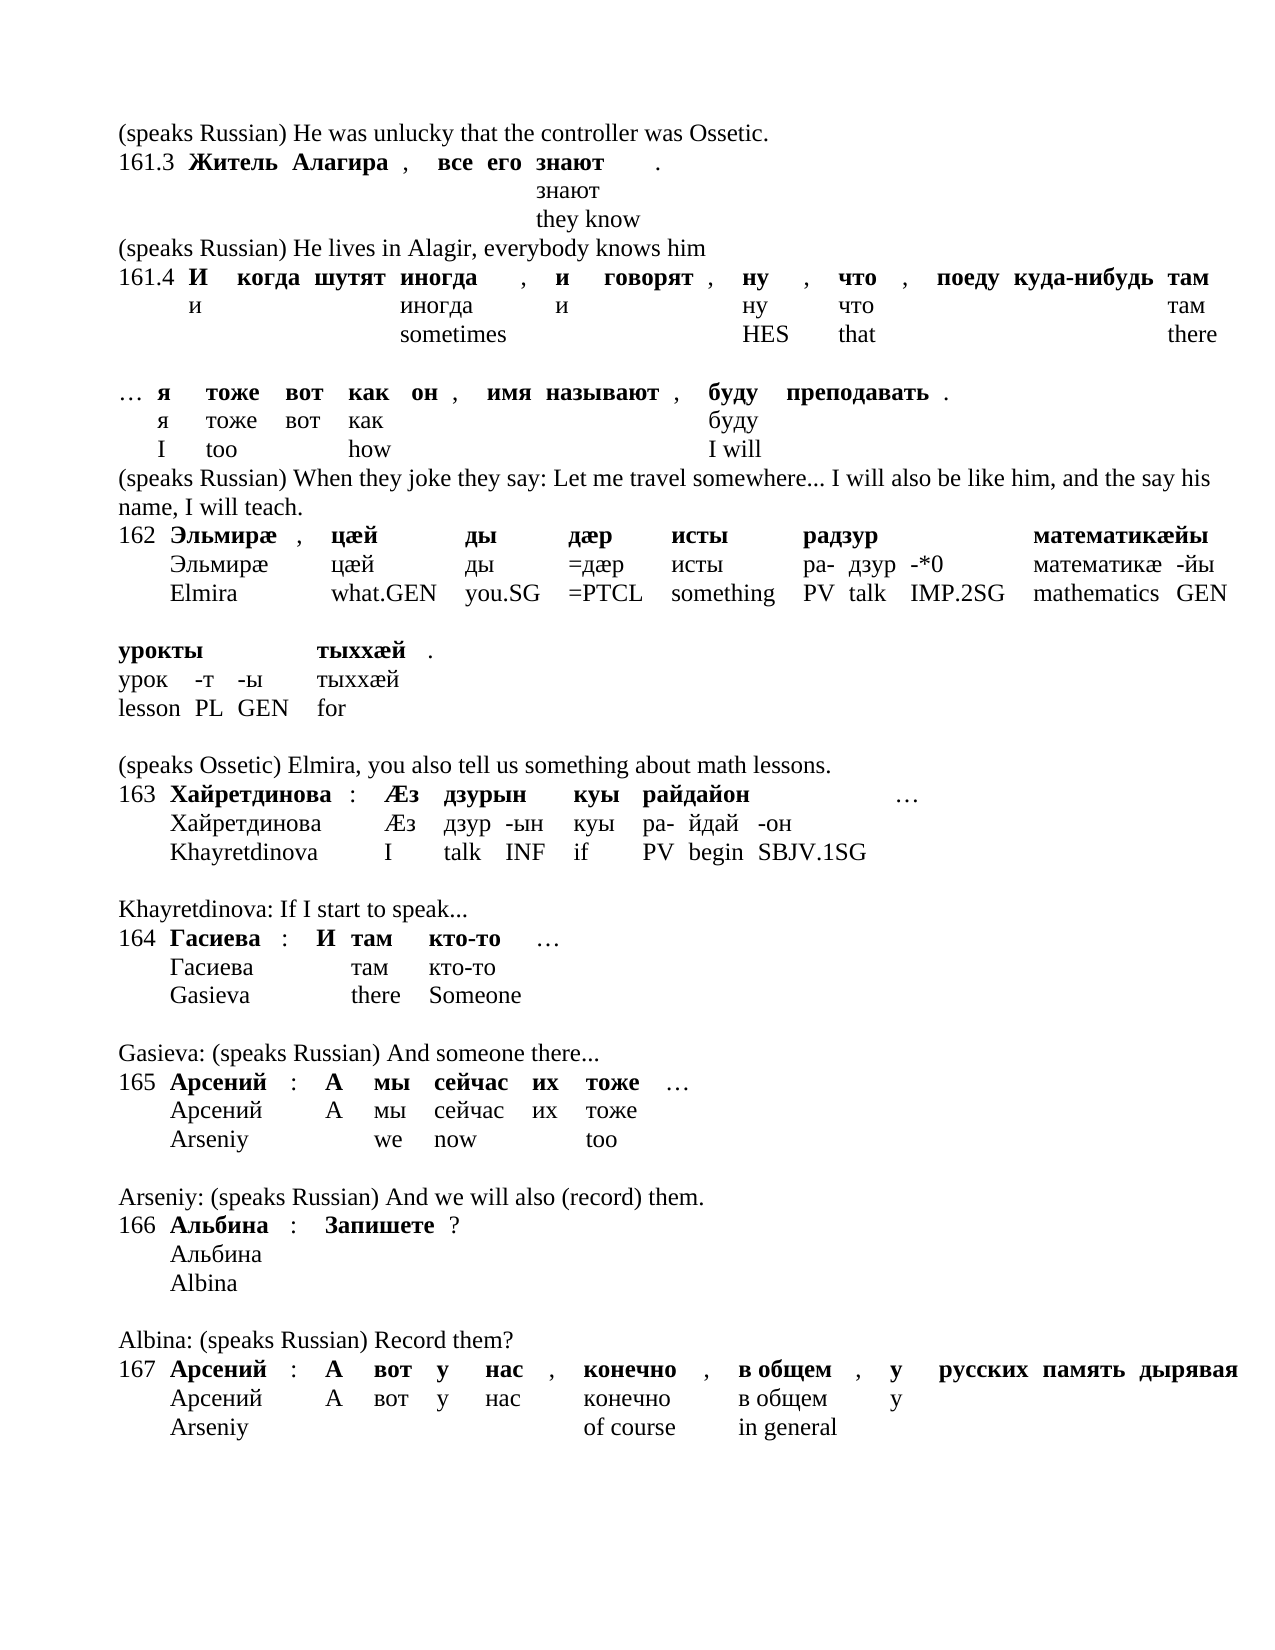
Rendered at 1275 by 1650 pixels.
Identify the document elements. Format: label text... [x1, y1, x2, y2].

text кто-то [428, 952, 496, 981]
text , [520, 262, 541, 291]
text ды [465, 521, 554, 549]
text , [402, 147, 423, 176]
text что [838, 291, 874, 319]
text Житель [188, 147, 278, 176]
text you.SG [465, 578, 541, 607]
text HES [742, 319, 789, 348]
text , [902, 262, 923, 291]
text мы [373, 1096, 406, 1124]
text там [351, 923, 415, 952]
text : [290, 1354, 311, 1383]
text -он [758, 808, 867, 837]
text Альбина [169, 1211, 276, 1239]
text ? [448, 1211, 469, 1239]
text too [206, 434, 271, 463]
text , [452, 377, 473, 406]
text Арсений [169, 1096, 262, 1124]
text математикæ [1033, 549, 1162, 578]
text Альбина [169, 1239, 262, 1268]
text преподавать [786, 377, 929, 406]
text вот [285, 406, 320, 434]
text дзур [444, 808, 491, 837]
text у [890, 1383, 911, 1412]
text Хайретдинова [169, 779, 335, 808]
text все [437, 147, 473, 176]
text PL [194, 693, 224, 722]
text : [290, 1067, 311, 1096]
text =PTCL [568, 578, 643, 607]
text как [348, 377, 397, 406]
text … [118, 377, 143, 406]
text тоже [586, 1096, 637, 1124]
text что [838, 262, 888, 291]
text now [434, 1124, 518, 1153]
text , [673, 377, 694, 406]
text , [296, 521, 317, 549]
text иногда [400, 262, 507, 291]
text там [351, 952, 401, 981]
text . [943, 377, 964, 406]
text Someone [428, 981, 522, 1009]
text they know [536, 204, 641, 233]
text 162 [118, 521, 156, 549]
text : [281, 923, 302, 952]
text в общем [738, 1383, 828, 1412]
text Gasieva [169, 981, 254, 1009]
text I will [708, 434, 772, 463]
text урок [118, 664, 181, 693]
text Elmira [169, 578, 268, 607]
text йдай [688, 808, 744, 837]
text сейчас [434, 1067, 518, 1096]
text их [532, 1096, 558, 1124]
text И [188, 262, 223, 291]
text там [1167, 262, 1231, 291]
text его [487, 147, 522, 176]
text if [573, 837, 615, 866]
text там [1167, 291, 1218, 319]
text говорят [604, 262, 693, 291]
text : [290, 1211, 311, 1239]
text GEN [1176, 578, 1227, 607]
text конечно [583, 1383, 676, 1412]
text that [838, 319, 888, 348]
text тоже [206, 406, 257, 434]
text математикæйы [1033, 521, 1241, 549]
text у [890, 1354, 925, 1383]
text и [188, 291, 209, 319]
text называют [546, 377, 659, 406]
text Arseniy [169, 1412, 262, 1441]
text вот [285, 377, 334, 406]
text тыххæй [317, 664, 399, 693]
text у [436, 1383, 457, 1412]
text of course [583, 1412, 676, 1441]
text Хайретдинова [169, 808, 322, 837]
text Эльмирæ [169, 521, 282, 549]
text куы [573, 779, 629, 808]
text -ын [505, 808, 546, 837]
text знают [536, 147, 641, 176]
text Æз [384, 808, 416, 837]
text INF [505, 837, 546, 866]
text Эльмирæ [169, 549, 268, 578]
text нас [485, 1383, 521, 1412]
text … [894, 779, 919, 808]
text Арсений [169, 1067, 276, 1096]
text русских [939, 1354, 1029, 1383]
text -ы [237, 664, 289, 693]
text ра- [642, 808, 674, 837]
text Albina: (speaks Russian) Record them? [118, 1326, 1249, 1354]
text we [373, 1124, 420, 1153]
text куда-нибудь [1013, 262, 1154, 291]
text конечно [583, 1354, 689, 1383]
text something [671, 578, 775, 607]
text Khayretdinova: If I start to speak... [118, 894, 1249, 923]
text SBJV.1SG [758, 837, 867, 866]
text -йы [1176, 549, 1227, 578]
text I [157, 434, 192, 463]
text и [555, 262, 590, 291]
text буду [708, 377, 772, 406]
text (speaks Russian) He lives in Alagir, everybody knows him [118, 233, 1249, 262]
text Albina [169, 1268, 262, 1297]
text сейчас [434, 1096, 504, 1124]
text 166 [118, 1211, 156, 1239]
text (speaks Russian) He was unlucky that the controller was Ossetic. [118, 118, 1249, 147]
text А [325, 1383, 346, 1412]
text Алагира [292, 147, 389, 176]
text А [325, 1096, 346, 1124]
text знают [536, 176, 600, 204]
text . [427, 636, 448, 664]
text радзур [803, 521, 1019, 549]
text тыххæй [317, 636, 413, 664]
text 165 [118, 1067, 156, 1096]
text ра- [803, 549, 835, 578]
text lesson [118, 693, 181, 722]
text исты [671, 521, 789, 549]
text куы [573, 808, 615, 837]
text в общем [738, 1354, 841, 1383]
text буду [708, 406, 758, 434]
text in general [738, 1412, 841, 1441]
text =дæр [568, 549, 643, 578]
text PV [642, 837, 674, 866]
text у [436, 1354, 471, 1383]
text я [157, 377, 192, 406]
text Khayretdinova [169, 837, 322, 866]
text begin [688, 837, 744, 866]
text ды [465, 549, 541, 578]
text и [555, 291, 576, 319]
text (speaks Ossetic) Elmira, you also tell us something about math lessons. [118, 751, 1249, 779]
text когда [237, 262, 300, 291]
text ну [742, 291, 768, 319]
text кто-то [428, 923, 522, 952]
text 167 [118, 1354, 156, 1383]
text for [317, 693, 399, 722]
text имя [487, 377, 532, 406]
text я [157, 406, 178, 434]
text Арсений [169, 1354, 276, 1383]
text цæй [331, 521, 451, 549]
text Arseniy: (speaks Russian) And we will also (record) them. [118, 1182, 1249, 1211]
text too [586, 1124, 651, 1153]
text there [1167, 319, 1218, 348]
text Запишете [324, 1211, 435, 1239]
text он [411, 377, 438, 406]
text … [665, 1067, 690, 1096]
text , [703, 1354, 724, 1383]
text -*0 [910, 549, 1006, 578]
text Æз [384, 779, 430, 808]
text дзур [849, 549, 896, 578]
text вот [373, 1354, 423, 1383]
text райдайон [642, 779, 881, 808]
text -т [194, 664, 224, 693]
text sometimes [400, 319, 507, 348]
text ну [742, 262, 789, 291]
text , [707, 262, 728, 291]
text mathematics [1033, 578, 1162, 607]
text мы [373, 1067, 420, 1096]
text дæр [568, 521, 657, 549]
text how [348, 434, 397, 463]
text . [654, 147, 676, 176]
text there [351, 981, 401, 1009]
text дзурын [444, 779, 559, 808]
text цæй [331, 549, 437, 578]
text Arseniy [169, 1124, 262, 1153]
text , [855, 1354, 876, 1383]
text I [384, 837, 416, 866]
text , [548, 1354, 569, 1383]
text : [349, 779, 370, 808]
text (speaks Russian) When they joke they say: Let me travel somewhere... I will also be like him, and the say his name, I will teach. [118, 463, 1249, 521]
text иногда [400, 291, 473, 319]
text Gasieva: (speaks Russian) And someone there... [118, 1038, 1249, 1067]
text И [316, 923, 337, 952]
text нас [485, 1354, 535, 1383]
text память [1042, 1354, 1125, 1383]
text 161.4 [118, 262, 174, 291]
text дырявая [1139, 1354, 1238, 1383]
text 163 [118, 779, 156, 808]
text поеду [937, 262, 1000, 291]
text исты [671, 549, 775, 578]
text тоже [206, 377, 271, 406]
text А [325, 1067, 360, 1096]
text IMP.2SG [910, 578, 1006, 607]
text урокты [118, 636, 303, 664]
text Гасиева [169, 923, 267, 952]
text Арсений [169, 1383, 262, 1412]
text what.GEN [331, 578, 437, 607]
text talk [849, 578, 896, 607]
text talk [444, 837, 491, 866]
text вот [373, 1383, 409, 1412]
text 164 [118, 923, 156, 952]
text GEN [237, 693, 289, 722]
text тоже [586, 1067, 651, 1096]
text А [325, 1354, 360, 1383]
text 161.3 [118, 147, 174, 176]
text , [803, 262, 824, 291]
text Гасиева [169, 952, 254, 981]
text … [535, 923, 561, 952]
text шутят [314, 262, 386, 291]
text как [348, 406, 383, 434]
text их [532, 1067, 572, 1096]
text PV [803, 578, 835, 607]
